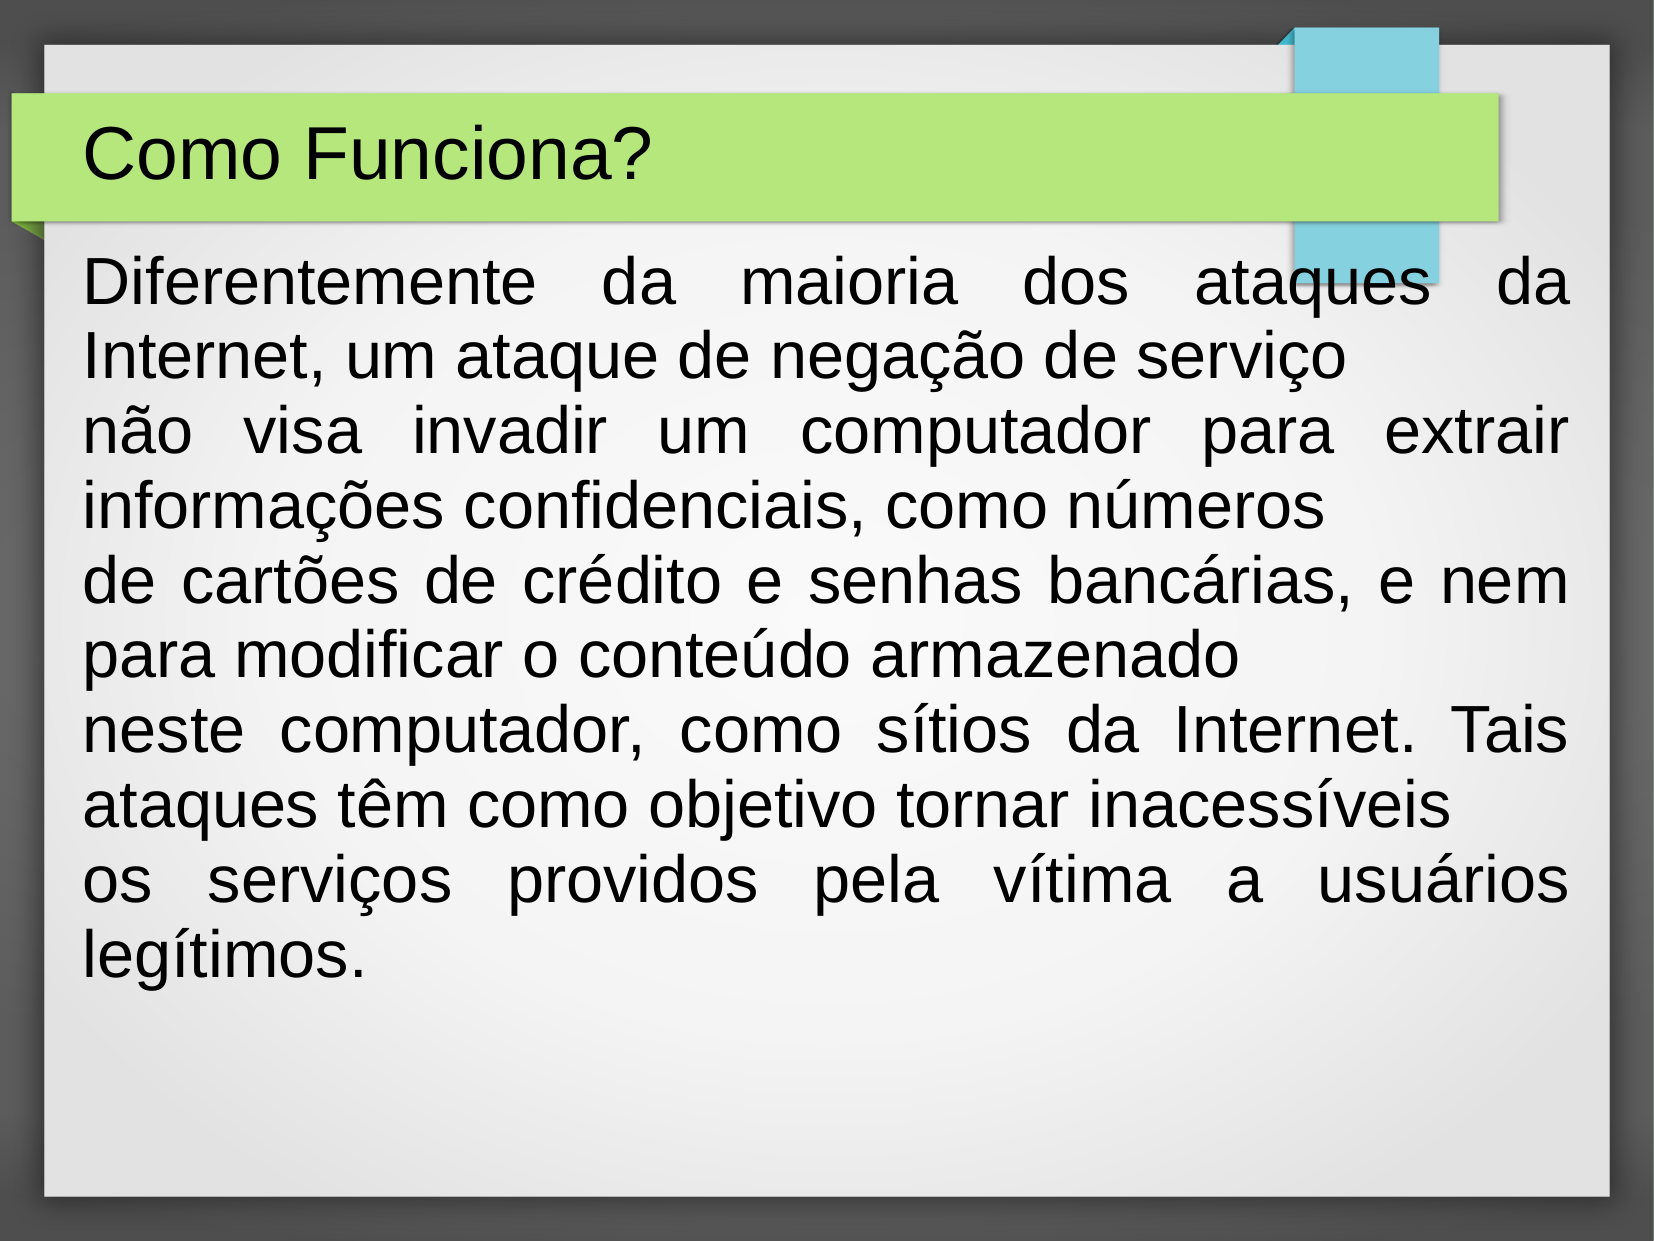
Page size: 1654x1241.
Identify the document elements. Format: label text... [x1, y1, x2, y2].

title Como Funciona? [82, 94, 1264, 213]
subtitle Diferentemente da maioria dos ataques da Internet, um ataque de negação de serviço não visa invadir um computador para extrair informações confidenciais, como números de cartões de crédito e senhas bancárias, e nem para modificar o conteúdo armazenado neste computador, como sítios da Internet. Tais ataques têm como objetivo tornar inacessíveis os serviços providos pela vítima a usuários legítimos. [82, 246, 1571, 1064]
picture [0, 0, 1654, 1241]
